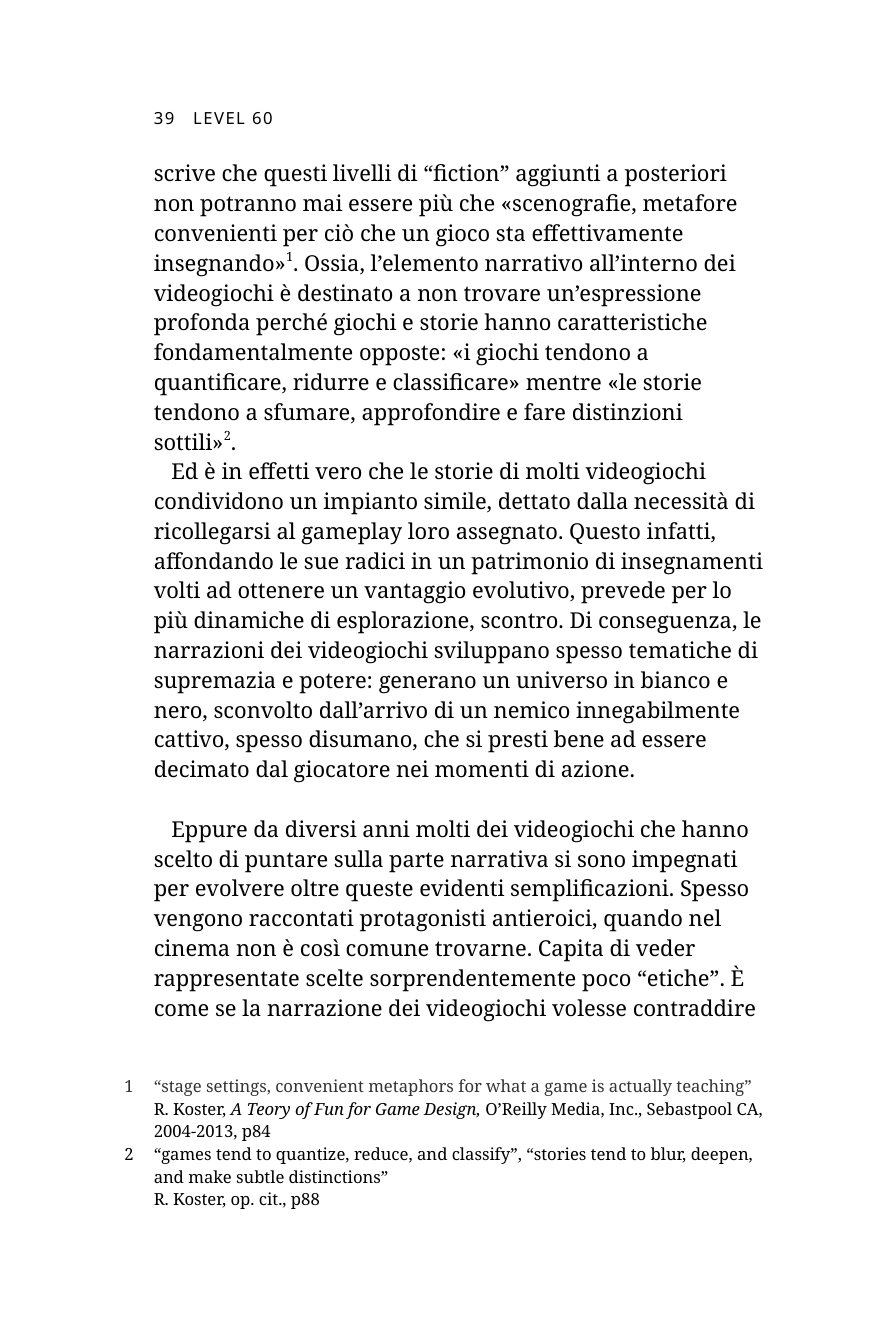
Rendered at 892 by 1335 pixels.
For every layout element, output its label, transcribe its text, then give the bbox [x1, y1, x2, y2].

text “stage settings, convenient metaphors for what a game is actually teaching” [124, 1074, 768, 1097]
text R. Koster, op. cit., p88 [124, 1188, 768, 1211]
text R. Koster, A Teory of Fun for Game Design, O’Reilly Media, Inc., Sebastpool CA, 2004-2013, p84 [124, 1097, 768, 1142]
text scrive che questi livelli di “fiction” aggiunti a posteriori non potranno mai essere più che «scenografie, metafore convenienti per ciò che un gioco sta effettivamente insegnando». Ossia, l’elemento narrativo all’interno dei videogiochi è destinato a non trovare un’espressione profonda perché giochi e storie hanno caratteristiche fondamentalmente opposte: «i giochi tendono a quantificare, ridurre e classificare» mentre «le storie tendono a sfumare, approfondire e fare distinzioni sottili». [153, 158, 768, 456]
text Ed è in effetti vero che le storie di molti videogiochi condividono un impianto simile, dettato dalla necessità di ricollegarsi al gameplay loro assegnato. Questo infatti, affondando le sue radici in un patrimonio di insegnamenti volti ad ottenere un vantaggio evolutivo, prevede per lo più dinamiche di esplorazione, scontro. Di conseguenza, le narrazioni dei videogiochi sviluppano spesso tematiche di supremazia e potere: generano un universo in bianco e nero, sconvolto dall’arrivo di un nemico innegabilmente cattivo, spesso disumano, che si presti bene ad essere decimato dal giocatore nei momenti di azione. [153, 456, 768, 784]
text Eppure da diversi anni molti dei videogiochi che hanno scelto di puntare sulla parte narrativa si sono impegnati per evolvere oltre queste evidenti semplificazioni. Spesso vengono raccontati protagonisti antieroici, quando nel cinema non è così comune trovarne. Capita di veder rappresentate scelte sorprendentemente poco “etiche”. È come se la narrazione dei videogiochi volesse contraddire [153, 814, 768, 1022]
text “games tend to quantize, reduce, and classify”, “stories tend to blur, deepen, and make subtle distinctions” [124, 1142, 768, 1188]
